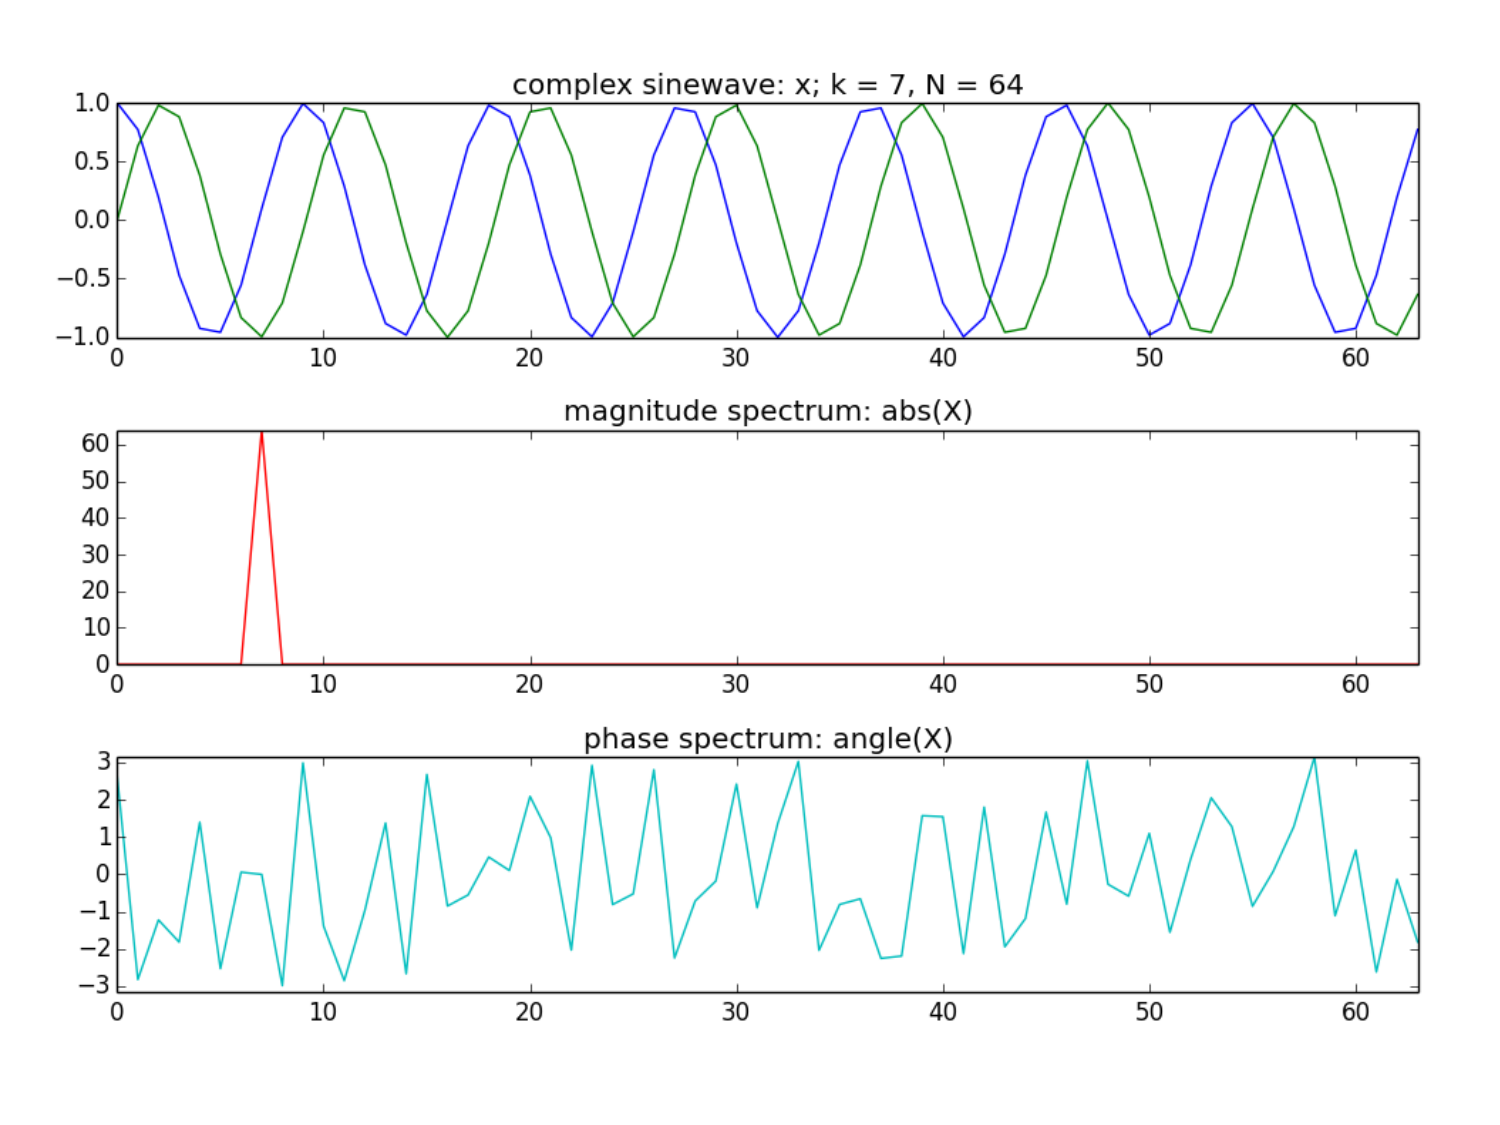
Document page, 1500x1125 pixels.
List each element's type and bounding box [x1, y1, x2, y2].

picture [23, 36, 1464, 1072]
